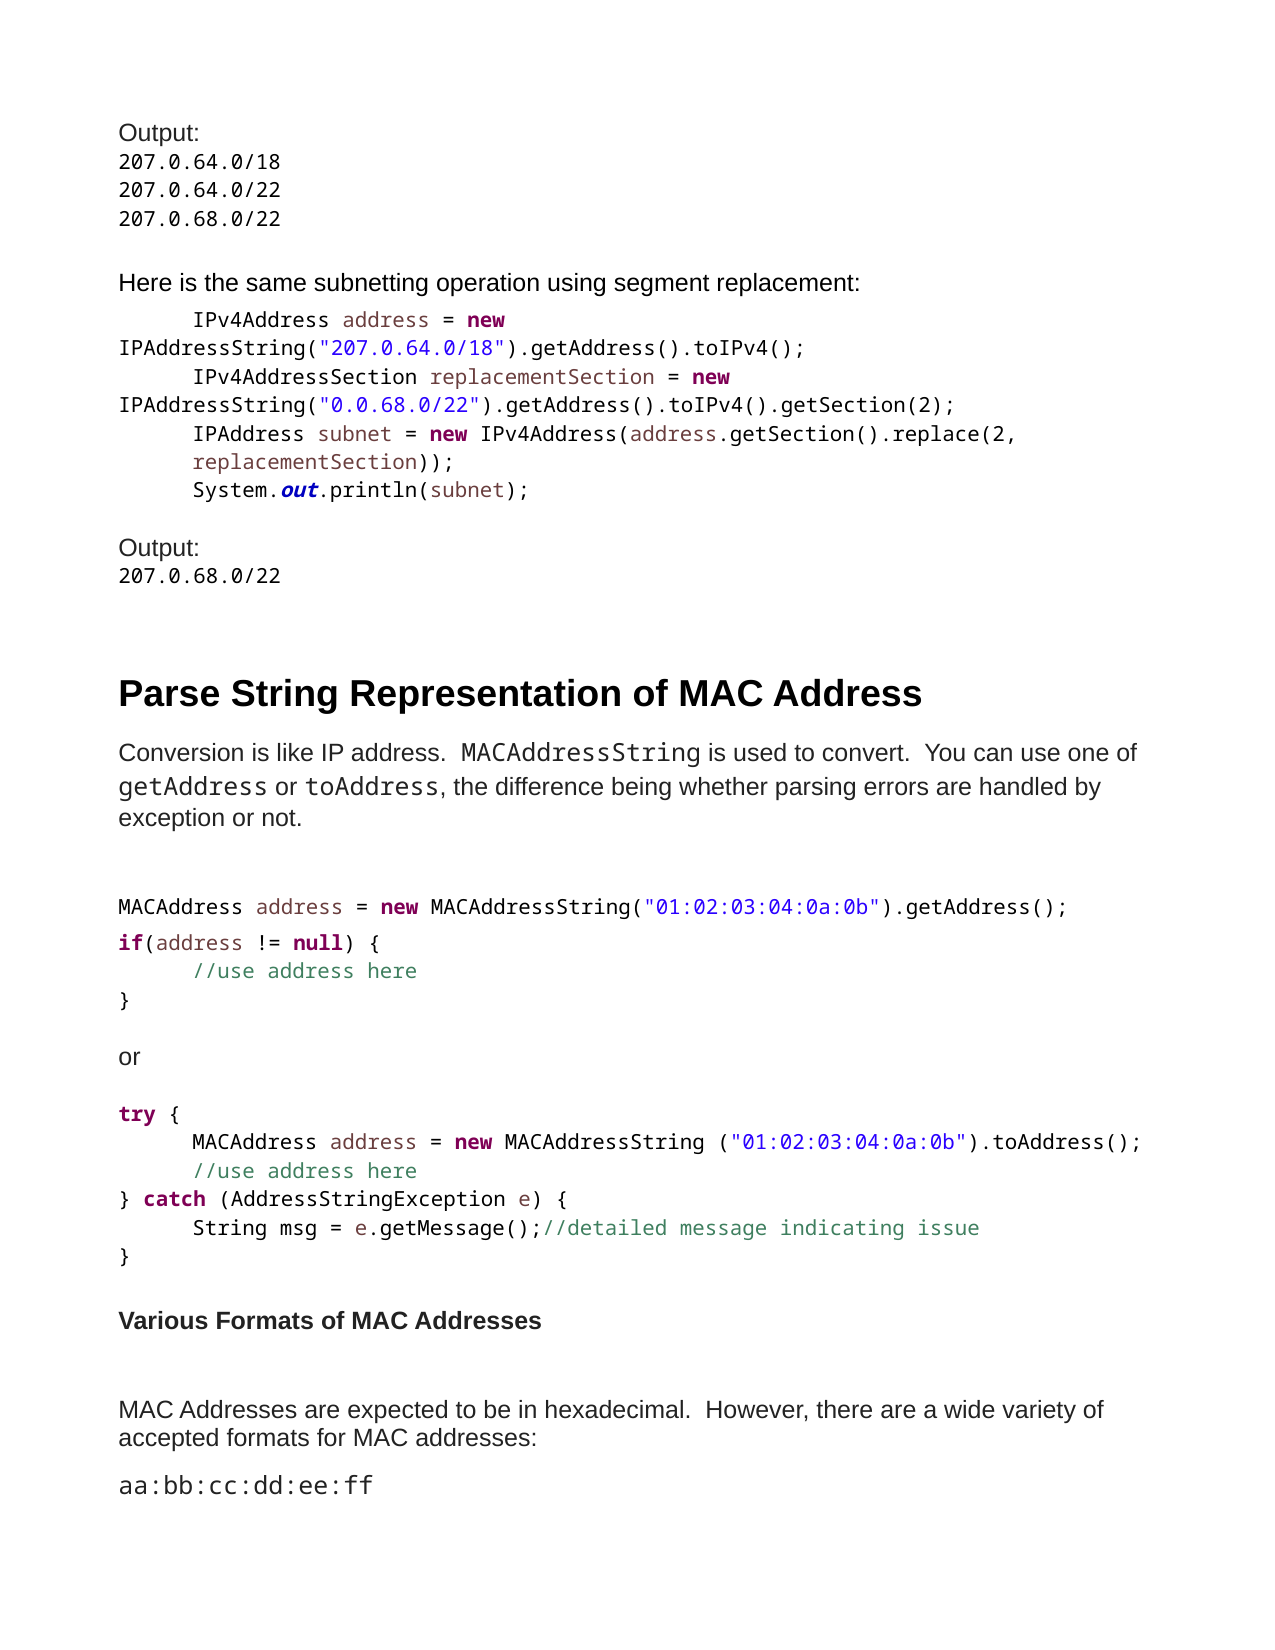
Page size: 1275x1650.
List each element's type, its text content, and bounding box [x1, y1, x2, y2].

text 207.0.68.0/22 [118, 204, 1157, 232]
text } [118, 985, 1157, 1013]
text } catch (AddressStringException e) { [118, 1184, 1157, 1213]
text Various Formats of MAC Addresses [118, 1306, 1157, 1335]
text if(address != null) { [118, 928, 1157, 957]
text String msg = e.getMessage();//detailed message indicating issue [118, 1213, 1157, 1241]
text MAC Addresses are expected to be in hexadecimal. However, there are a wide variety of accepted formats for MAC addresses: [118, 1395, 1157, 1452]
text Conversion is like IP address. MACAddressString is used to convert. You can use one of getAddress or toAddress, the difference being whether parsing errors are handled by exception or not. [118, 735, 1157, 832]
text aa:bb:cc:dd:ee:ff [118, 1468, 1157, 1502]
text Here is the same subnetting operation using segment replacement: [118, 268, 1157, 297]
text or [118, 1042, 1157, 1071]
text Output: 207.0.64.0/18 [118, 118, 1157, 175]
text Output: 207.0.68.0/22 [118, 532, 1157, 590]
text IPv4Address address = new IPAddressString("207.0.64.0/18").getAddress().toIPv4(); [118, 305, 1157, 362]
subtitle Parse String Representation of MAC Address [118, 672, 1157, 715]
text } [118, 1241, 1157, 1270]
text //use address here [118, 1156, 1157, 1184]
text //use address here [118, 957, 1157, 985]
text 207.0.64.0/22 [118, 175, 1157, 204]
text IPv4AddressSection replacementSection = new IPAddressString("0.0.68.0/22").getAddress().toIPv4().getSection(2); [118, 362, 1157, 419]
text MACAddress address = new MACAddressString ("01:02:03:04:0a:0b").toAddress(); [118, 1127, 1157, 1156]
text try { [118, 1099, 1157, 1127]
text IPAddress subnet = new IPv4Address(address.getSection().replace(2, replacementSection)); System.out.println(subnet); [192, 419, 1157, 504]
text MACAddress address = new MACAddressString("01:02:03:04:0a:0b").getAddress(); [118, 892, 1157, 920]
